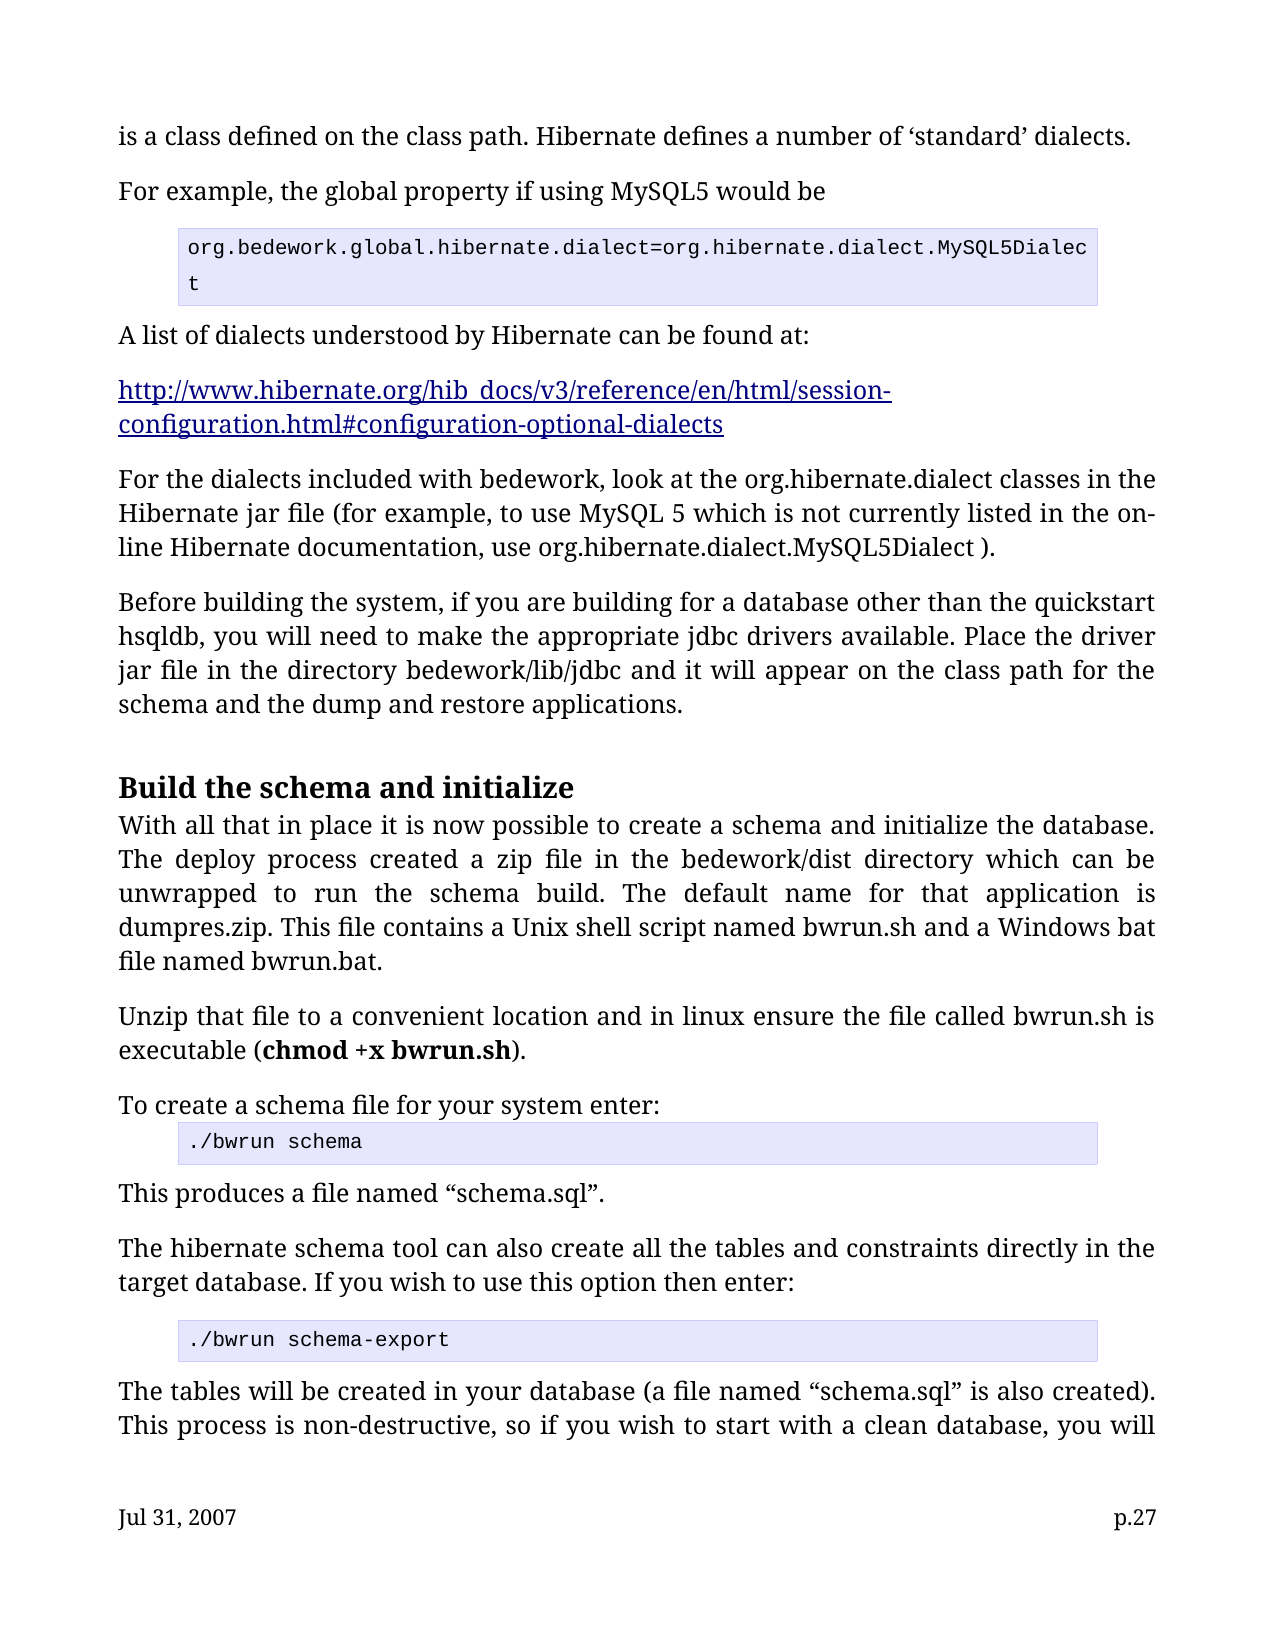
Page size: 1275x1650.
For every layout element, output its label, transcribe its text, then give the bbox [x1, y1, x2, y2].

text org.bedework.global.hibernate.dialect=org.hibernate.dialect.MySQL5Dialect [179, 229, 1097, 305]
text Before building the system, if you are building for a database other than the quickstart hsqldb, you will need to make the appropriate jdbc drivers available. Place the driver jar file in the directory bedework/lib/jdbc and it will appear on the class path for the schema and the dump and restore applications. [118, 585, 1157, 721]
text ./bwrun schema [179, 1123, 1097, 1164]
text ./bwrun schema-export [179, 1321, 1097, 1361]
text The tables will be created in your database (a file named “schema.sql” is also created). This process is non-destructive, so if you wish to start with a clean database, you will [118, 1373, 1157, 1441]
text For the dialects included with bedework, look at the org.hibernate.dialect classes in the Hibernate jar file (for example, to use MySQL 5 which is not currently listed in the on-line Hibernate documentation, use org.hibernate.dialect.MySQL5Dialect ). [118, 462, 1157, 564]
text The hibernate schema tool can also create all the tables and constraints directly in the target database. If you wish to use this option then enter: [118, 1231, 1157, 1299]
subtitle Build the schema and initialize [118, 768, 1157, 807]
text is a class defined on the class path. Hibernate defines a number of ‘standard’ dialects. [118, 118, 1157, 152]
text http://www.hibernate.org/hib_docs/v3/reference/en/html/session-configuration.html#configuration-optional-dialects [118, 372, 1157, 441]
text For example, the global property if using MySQL5 would be [118, 173, 1157, 207]
text Unzip that file to a convenient location and in linux ensure the file called bwrun.sh is executable (chmod +x bwrun.sh). [118, 999, 1157, 1067]
text To create a schema file for your system enter: [118, 1088, 1157, 1122]
text This produces a file named “schema.sql”. [118, 1175, 1157, 1209]
text A list of dialects understood by Hibernate can be found at: [118, 317, 1157, 351]
text With all that in place it is now possible to create a schema and initialize the database. The deploy process created a zip file in the bedework/dist directory which can be unwrapped to run the schema build. The default name for that application is dumpres.zip. This file contains a Unix shell script named bwrun.sh and a Windows bat file named bwrun.bat. [118, 807, 1157, 978]
